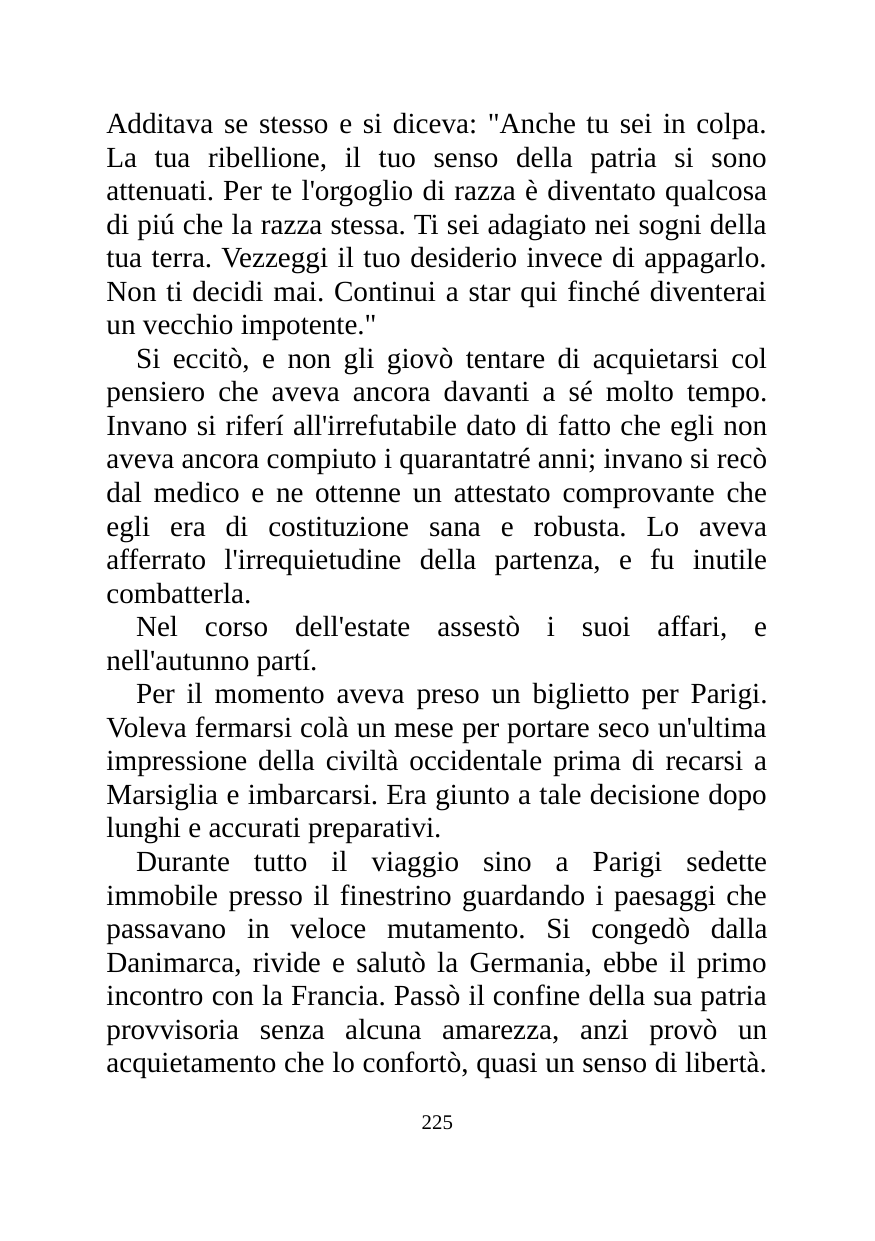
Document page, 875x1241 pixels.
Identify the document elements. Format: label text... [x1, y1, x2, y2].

text Additava se stesso e si diceva: "Anche tu sei in colpa. La tua ribellione, il tuo senso della patria si sono attenuati. Per te l'orgoglio di razza è diventato qualcosa di piú che la razza stessa. Ti sei adagiato nei sogni della tua terra. Vezzeggi il tuo desiderio invece di appagarlo. Non ti decidi mai. Continui a star qui finché diventerai un vecchio impotente." [106, 106, 768, 341]
text Nel corso dell'estate assestò i suoi affari, e nell'autunno partí. [106, 609, 768, 676]
text Durante tutto il viaggio sino a Parigi sedette immobile presso il finestrino guardando i paesaggi che passavano in veloce mutamento. Si congedò dalla Danimarca, rivide e salutò la Germania, ebbe il primo incontro con la Francia. Passò il confine della sua patria provvisoria senza alcuna amarezza, anzi provò un acquietamento che lo confortò, quasi un senso di libertà. [106, 844, 768, 1079]
text Per il momento aveva preso un biglietto per Parigi. Voleva fermarsi colà un mese per portare seco un'ultima impressione della civiltà occidentale prima di recarsi a Marsiglia e imbarcarsi. Era giunto a tale decisione dopo lunghi e accurati preparativi. [106, 676, 768, 844]
text Si eccitò, e non gli giovò tentare di acquietarsi col pensiero che aveva ancora davanti a sé molto tempo. Invano si riferí all'irrefutabile dato di fatto che egli non aveva ancora compiuto i quarantatré anni; invano si recò dal medico e ne ottenne un attestato comprovante che egli era di costituzione sana e robusta. Lo aveva afferrato l'irrequietudine della partenza, e fu inutile combatterla. [106, 341, 768, 609]
